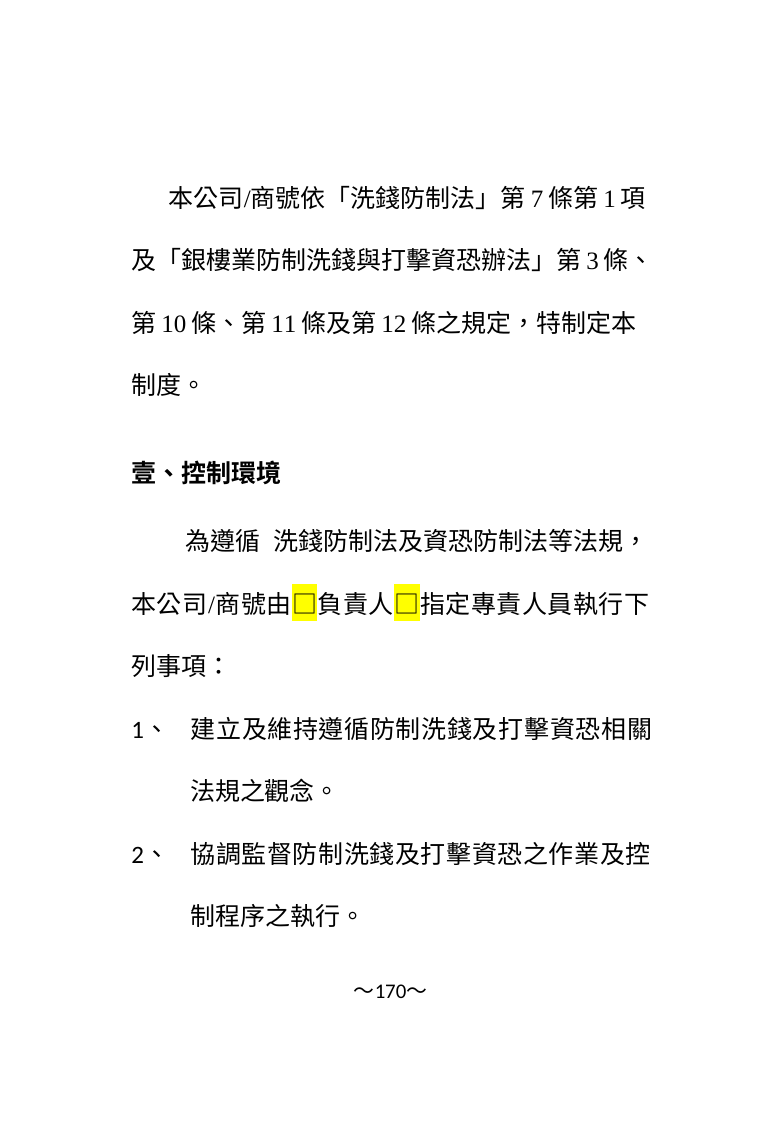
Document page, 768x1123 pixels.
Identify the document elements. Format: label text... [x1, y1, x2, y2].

text 本公司/商號依「洗錢防制法」第7條第1項及「銀樓業防制洗錢與打擊資恐辦法」第3條、第10條、第11條及第12條之規定，特制定本制度。 [131, 154, 650, 404]
list 協調監督防制洗錢及打擊資恐之作業及控制程序之執行。 [131, 811, 652, 936]
subtitle 壹、控制環境 [131, 429, 650, 492]
list 建立及維持遵循防制洗錢及打擊資恐相關法規之觀念。 [131, 686, 652, 811]
text 為遵循 洗錢防制法及資恐防制法等法規，本公司/商號由□負責人□指定專責人員執行下列事項： [131, 498, 650, 686]
